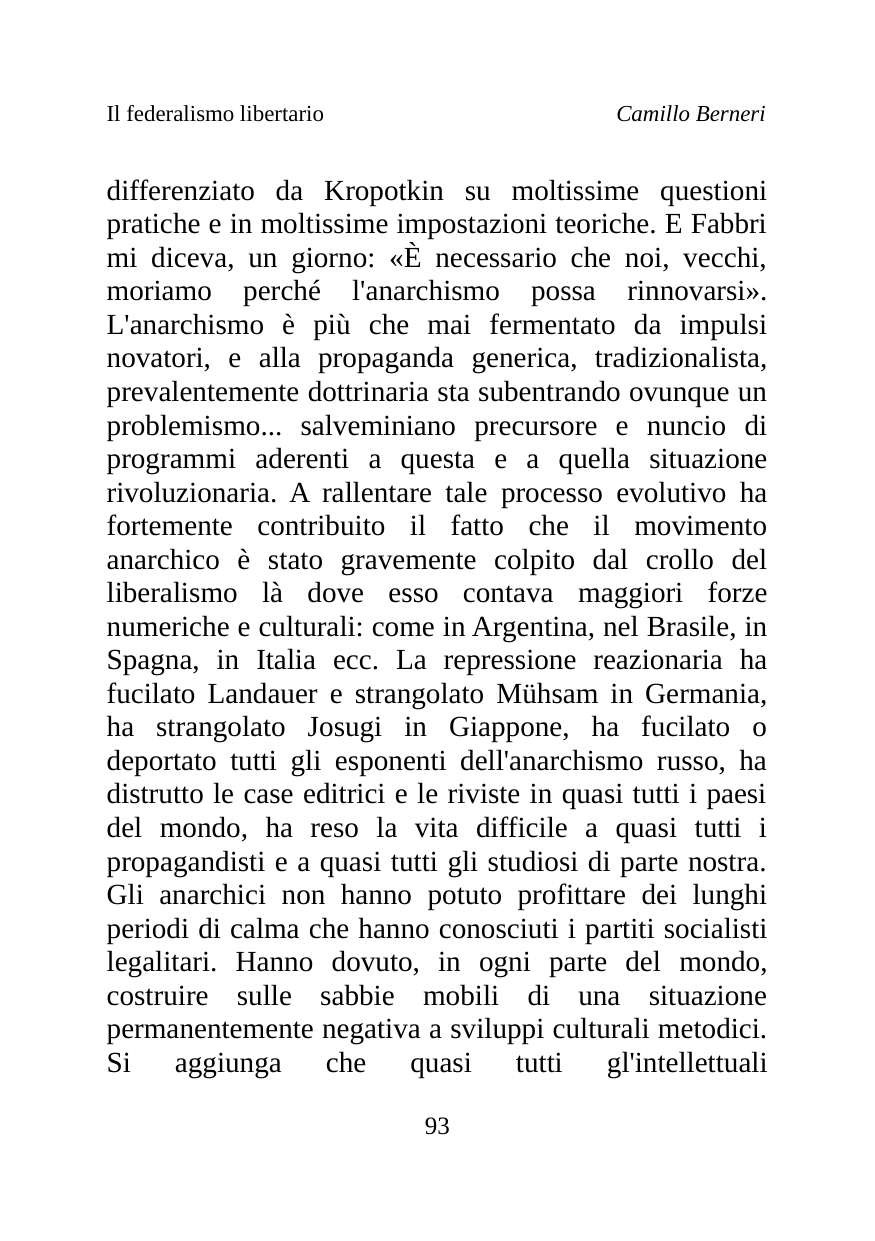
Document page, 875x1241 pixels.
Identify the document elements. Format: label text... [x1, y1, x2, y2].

text differenziato da Kropotkin su moltissime questioni pratiche e in moltissime impostazioni teoriche. E Fabbri mi diceva, un giorno: «È necessario che noi, vecchi, moriamo perché l'anarchismo possa rinnovarsi». L'anarchismo è più che mai fermentato da impulsi novatori, e alla propaganda generica, tradizionalista, prevalentemente dottrinaria sta subentrando ovunque un problemismo... salveminiano precursore e nuncio di programmi aderenti a questa e a quella situazione rivoluzionaria. A rallentare tale processo evolutivo ha fortemente contribuito il fatto che il movimento anarchico è stato gravemente colpito dal crollo del liberalismo là dove esso contava maggiori forze numeriche e culturali: come in Argentina, nel Brasile, in Spagna, in Italia ecc. La repressione reazionaria ha fucilato Landauer e strangolato Mühsam in Germania, ha strangolato Josugi in Giappone, ha fucilato o deportato tutti gli esponenti dell'anarchismo russo, ha distrutto le case editrici e le riviste in quasi tutti i paesi del mondo, ha reso la vita difficile a quasi tutti i propagandisti e a quasi tutti gli studiosi di parte nostra. Gli anarchici non hanno potuto profittare dei lunghi periodi di calma che hanno conosciuti i partiti socialisti legalitari. Hanno dovuto, in ogni parte del mondo, costruire sulle sabbie mobili di una situazione permanentemente negativa a sviluppi culturali metodici. Si aggiunga che quasi tutti gl'intellettuali [106, 173, 768, 1078]
